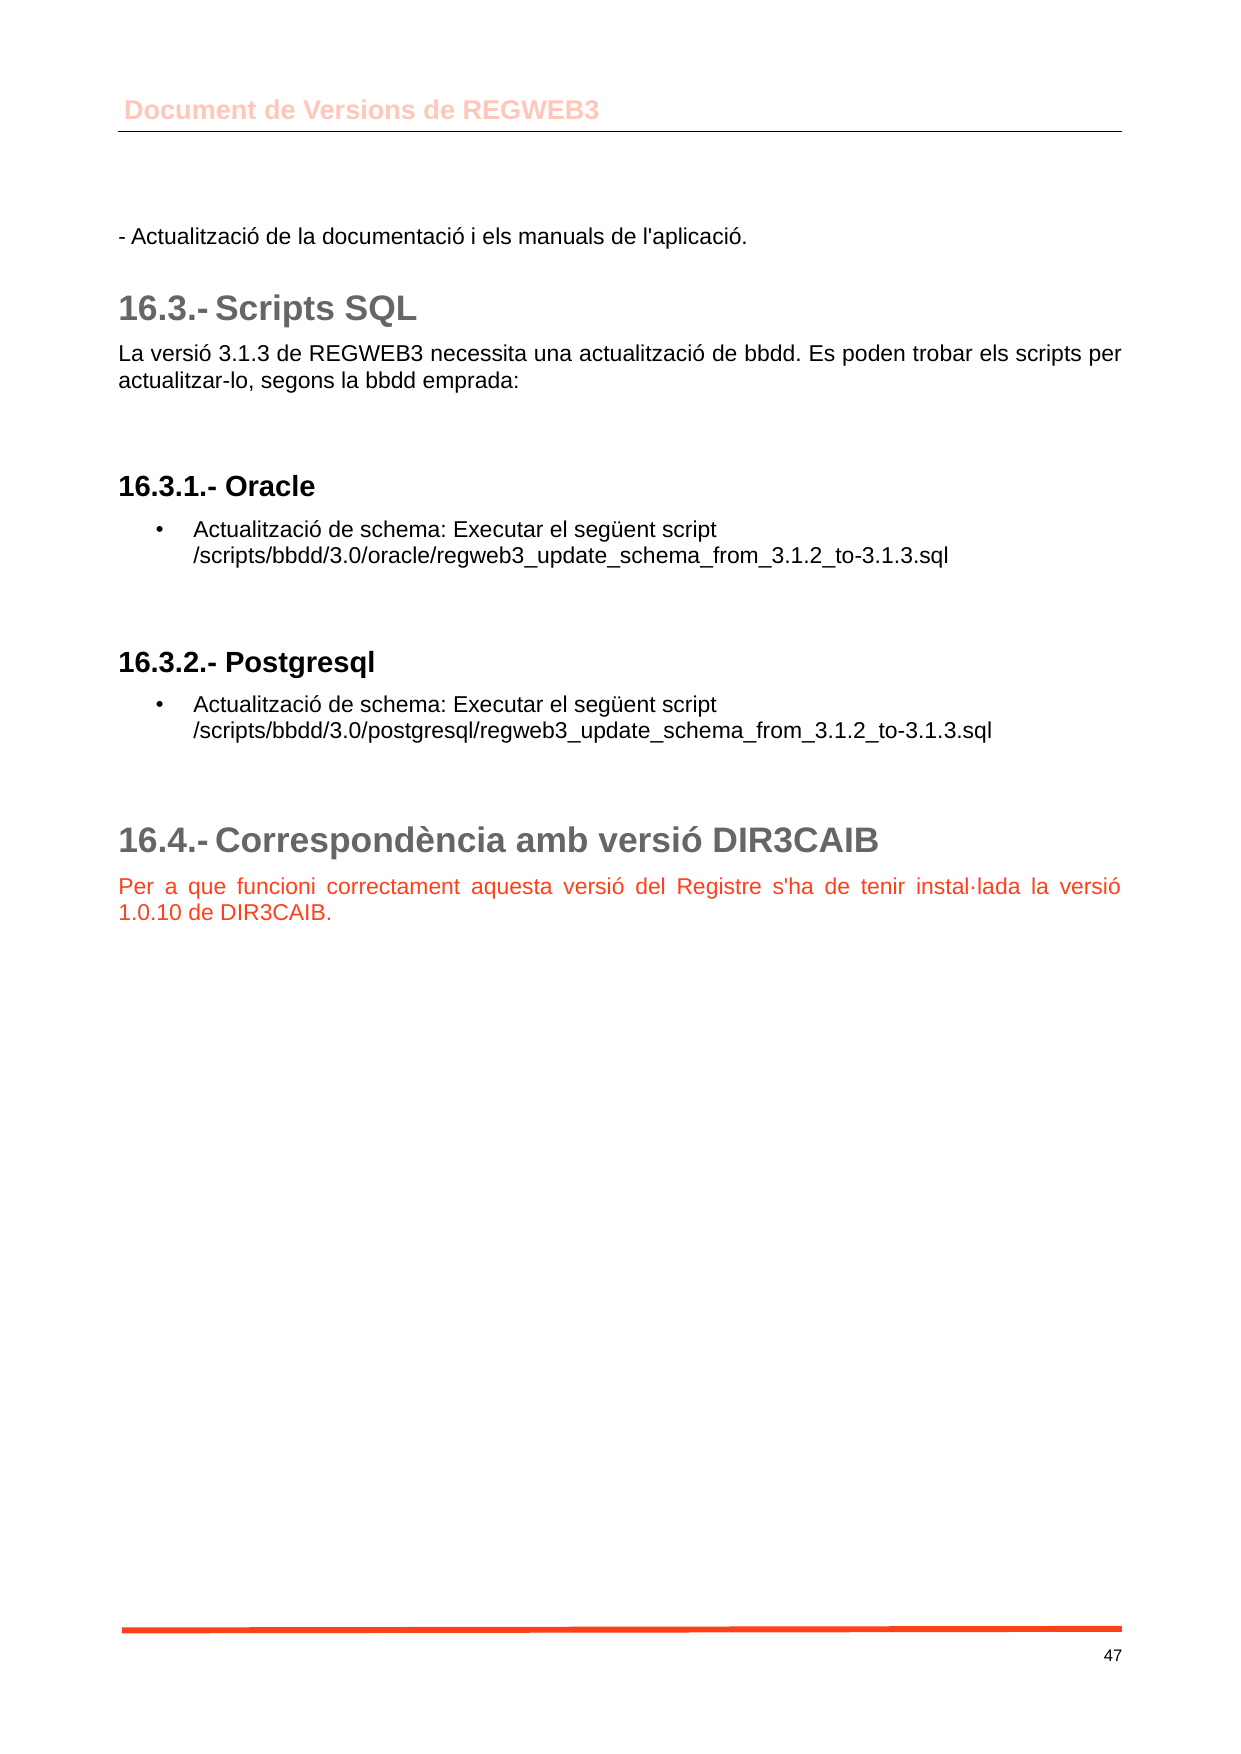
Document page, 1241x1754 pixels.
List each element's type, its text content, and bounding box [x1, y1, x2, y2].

text La versió 3.1.3 de REGWEB3 necessita una actualització de bbdd. Es poden trobar els scripts per actualitzar-lo, segons la bbdd emprada: [118, 340, 1122, 393]
text - Actualització de la documentació i els manuals de l'aplicació. [118, 223, 1122, 250]
subtitle Scripts SQL [118, 287, 1122, 328]
list Actualització de schema: Executar el següent script /scripts/bbdd/3.0/postgresql/regweb3_update_schema_from_3.1.2_to-3.1.3.sql [156, 691, 1122, 743]
text Per a que funcioni correctament aquesta versió del Registre s'ha de tenir instal·lada la versió 1.0.10 de DIR3CAIB. [118, 873, 1122, 926]
subtitle Postgresql [118, 644, 1122, 678]
list Actualització de schema: Executar el següent script /scripts/bbdd/3.0/oracle/regweb3_update_schema_from_3.1.2_to-3.1.3.sql [156, 516, 1122, 568]
subtitle Correspondència amb versió DIR3CAIB [118, 820, 1122, 860]
subtitle Oracle [118, 469, 1122, 503]
